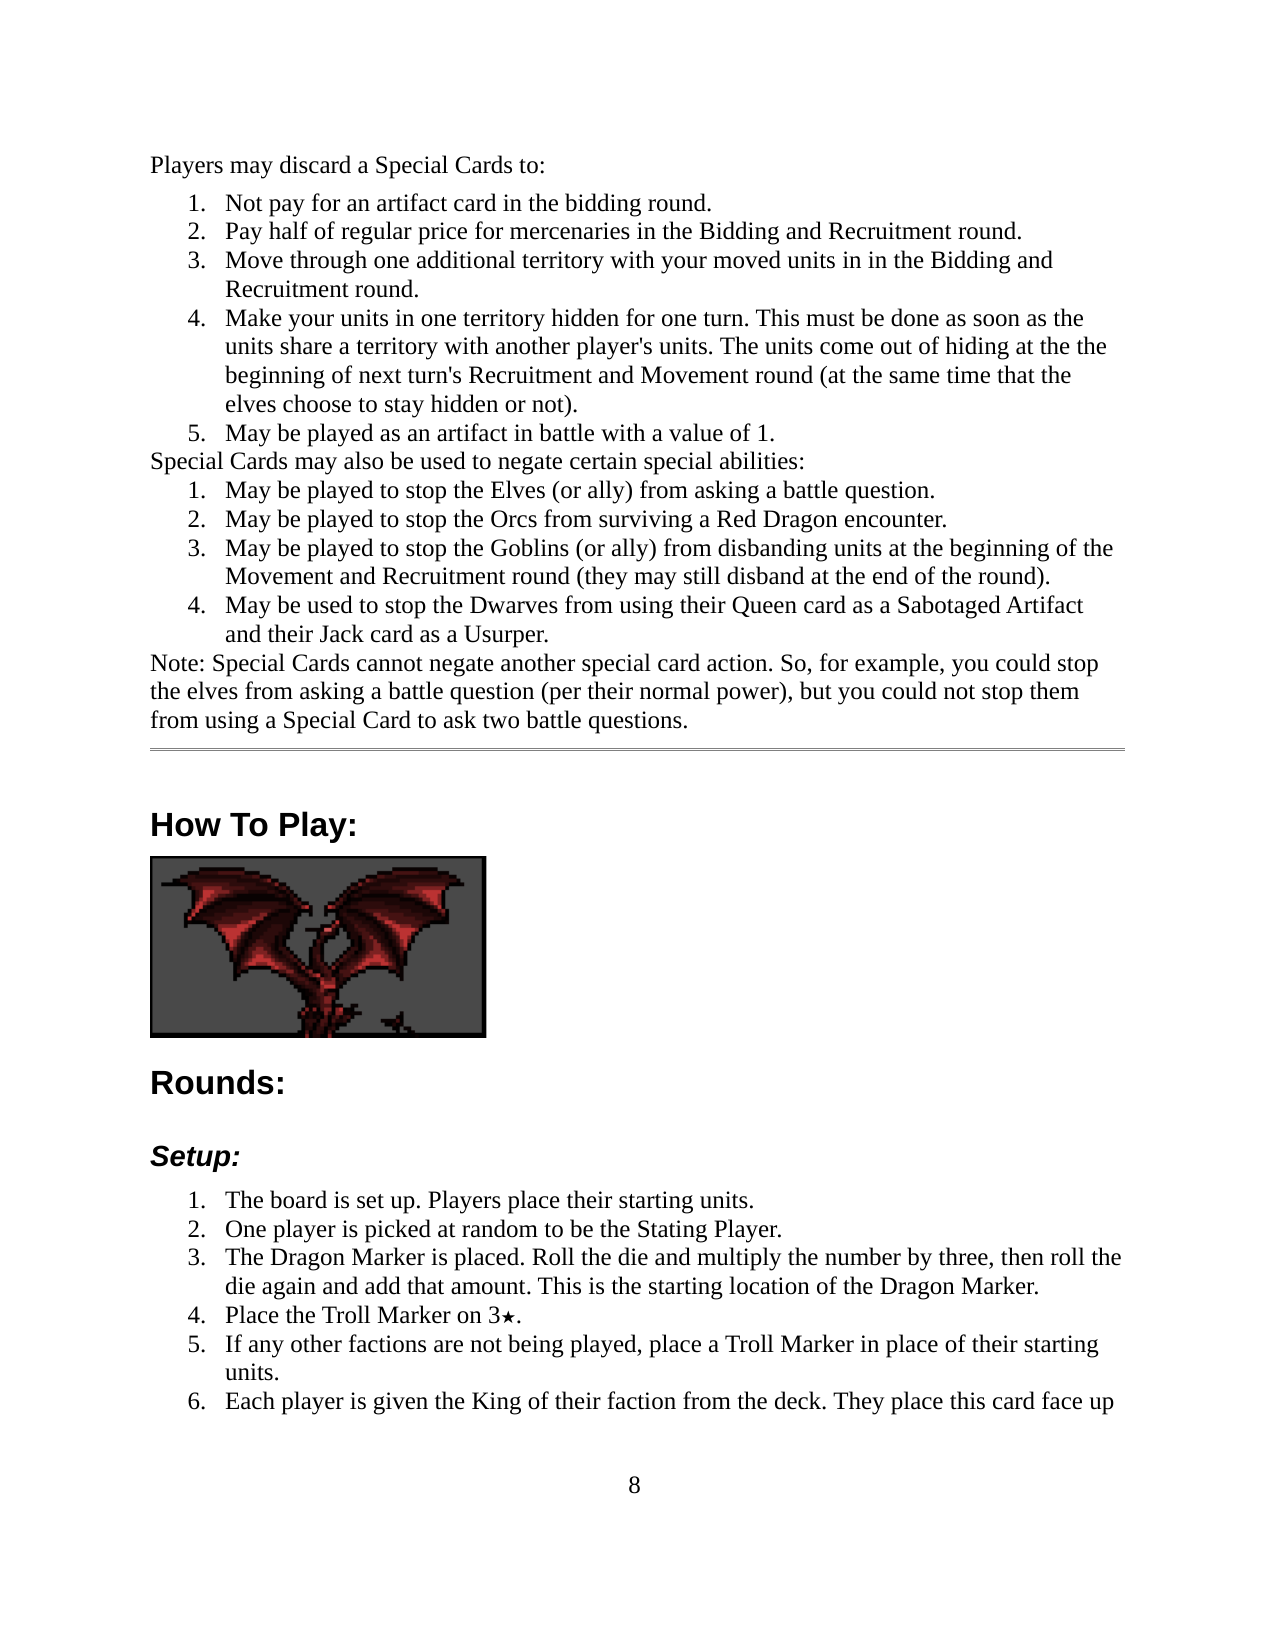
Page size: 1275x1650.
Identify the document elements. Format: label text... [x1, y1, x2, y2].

list Place the Troll Marker on 3★. [187, 1300, 1125, 1329]
list Each player is given the King of their faction from the deck. They place this card face up [187, 1386, 1125, 1415]
subtitle Setup: [150, 1139, 1125, 1172]
text Players may discard a Special Cards to: [150, 150, 1125, 179]
list One player is picked at random to be the Stating Player. [187, 1214, 1125, 1242]
list May be played as an artifact in battle with a value of 1. [187, 418, 1125, 446]
picture [150, 856, 487, 1038]
text Note: Special Cards cannot negate another special card action. So, for example, you could stop the elves from asking a battle question (per their normal power), but you could not stop them from using a Special Card to ask two battle questions. [150, 648, 1125, 734]
list May be played to stop the Elves (or ally) from asking a battle question. [187, 475, 1125, 504]
subtitle How To Play: [150, 805, 1125, 844]
list Make your units in one territory hidden for one turn. This must be done as soon as the units share a territory with another player's units. The units come out of hiding at the the beginning of next turn's Recruitment and Movement round (at the same time that the elves choose to stay hidden or not). [187, 303, 1125, 418]
list The Dragon Marker is placed. Roll the die and multiply the number by three, then roll the die again and add that amount. This is the starting location of the Dragon Marker. [187, 1242, 1125, 1300]
list If any other factions are not being played, place a Troll Marker in place of their starting units. [187, 1329, 1125, 1386]
subtitle Rounds: [150, 1063, 1125, 1101]
list Move through one additional territory with your moved units in in the Bidding and Recruitment round. [187, 245, 1125, 303]
text Special Cards may also be used to negate certain special abilities: [150, 446, 1125, 475]
list The board is set up. Players place their starting units. [187, 1185, 1125, 1214]
list May be used to stop the Dwarves from using their Queen card as a Sabotaged Artifact and their Jack card as a Usurper. [187, 590, 1125, 648]
list Not pay for an artifact card in the bidding round. [187, 188, 1125, 216]
list May be played to stop the Goblins (or ally) from disbanding units at the beginning of the Movement and Recruitment round (they may still disband at the end of the round). [187, 533, 1125, 590]
list Pay half of regular price for mercenaries in the Bidding and Recruitment round. [187, 216, 1125, 245]
list May be played to stop the Orcs from surviving a Red Dragon encounter. [187, 504, 1125, 533]
